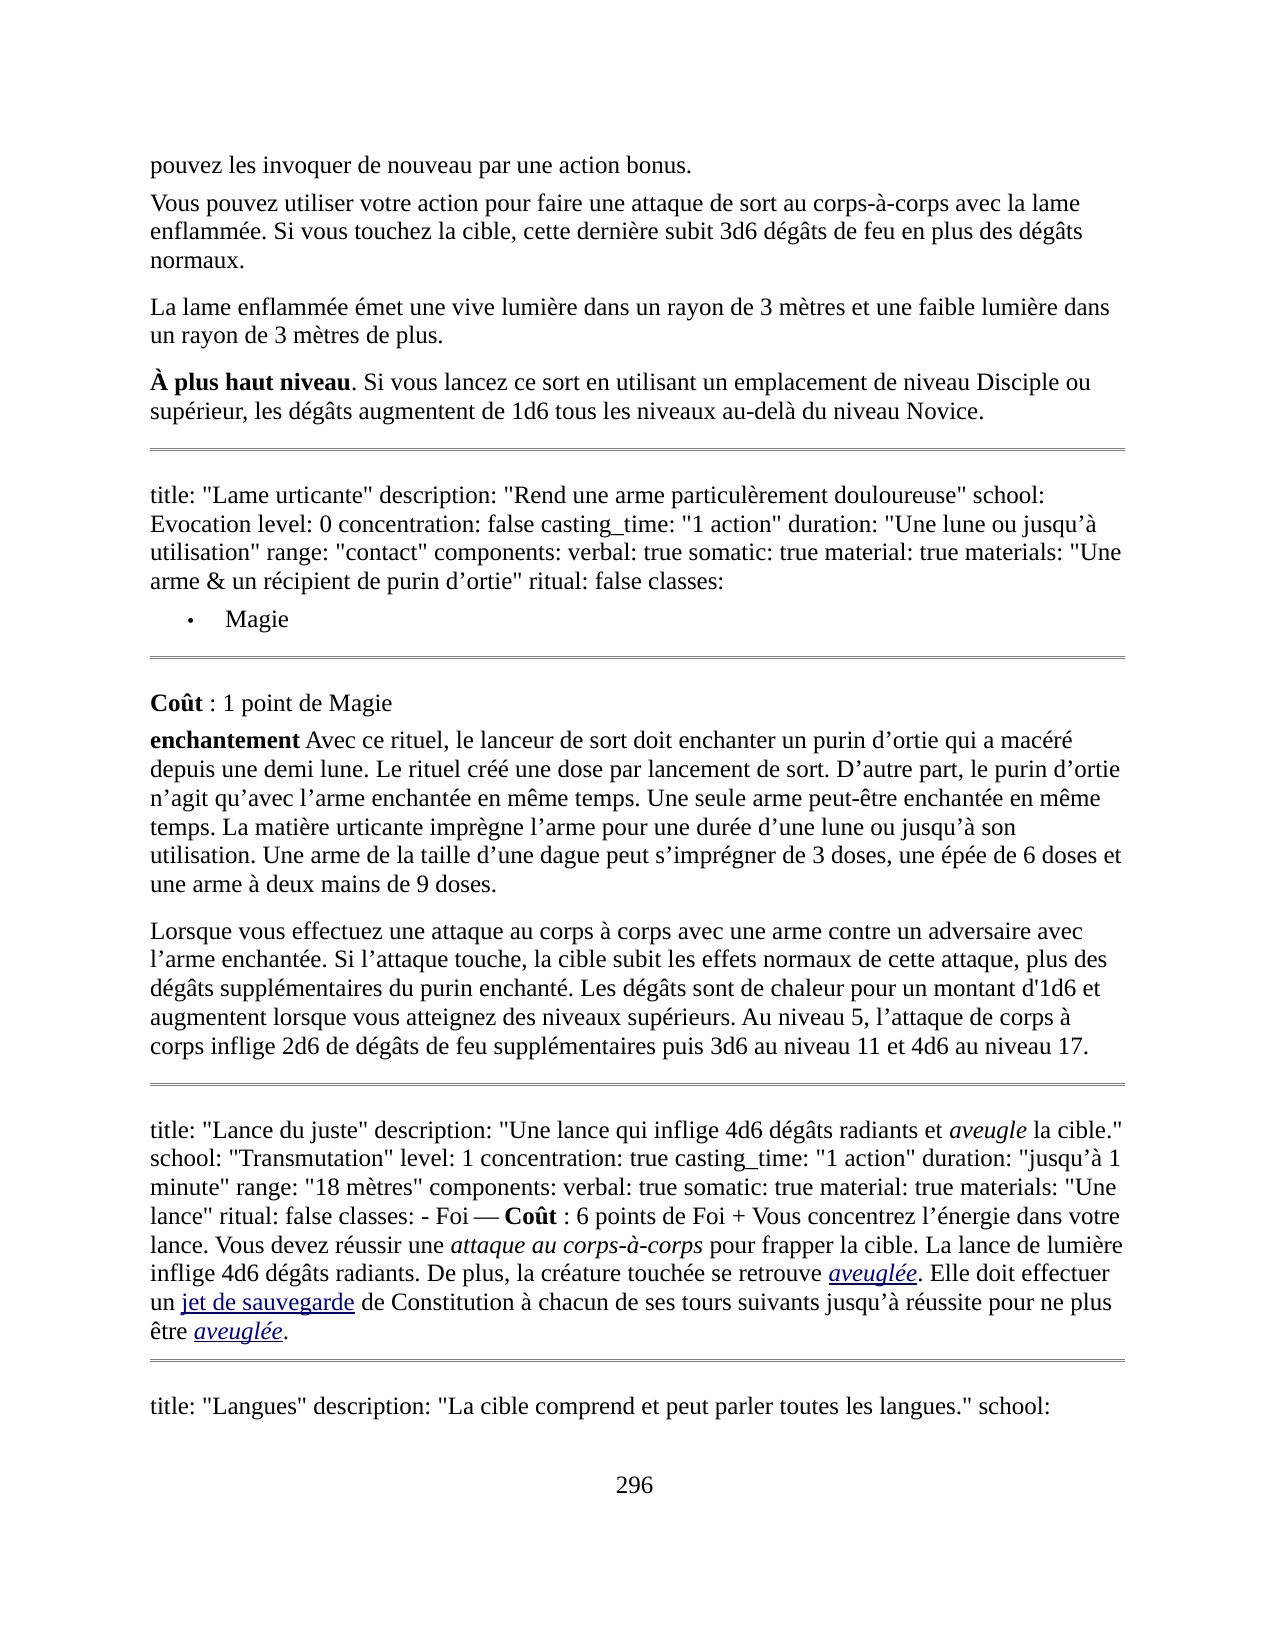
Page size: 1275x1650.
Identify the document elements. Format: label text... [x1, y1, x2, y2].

text pouvez les invoquer de nouveau par une action bonus. [150, 150, 1125, 179]
text Lorsque vous effectuez une attaque au corps à corps avec une arme contre un adversaire avec l’arme enchantée. Si l’attaque touche, la cible subit les effets normaux de cette attaque, plus des dégâts supplémentaires du purin enchanté. Les dégâts sont de chaleur pour un montant d'1d6 et augmentent lorsque vous atteignez des niveaux supérieurs. Au niveau 5, l’attaque de corps à corps inflige 2d6 de dégâts de feu supplémentaires puis 3d6 au niveau 11 et 4d6 au niveau 17. [150, 916, 1125, 1059]
text La lame enflammée émet une vive lumière dans un rayon de 3 mètres et une faible lumière dans un rayon de 3 mètres de plus. [150, 292, 1125, 349]
text title: "Lance du juste" description: "Une lance qui inflige 4d6 dégâts radiants et aveugle la cible." school: "Transmutation" level: 1 concentration: true casting_time: "1 action" duration: "jusqu’à 1 minute" range: "18 mètres" components: verbal: true somatic: true material: true materials: "Une lance" ritual: false classes: - Foi — Coût : 6 points de Foi + Vous concentrez l’énergie dans votre lance. Vous devez réussir une attaque au corps-à-corps pour frapper la cible. La lance de lumière inflige 4d6 dégâts radiants. De plus, la créature touchée se retrouve aveuglée. Elle doit effectuer un jet de sauvegarde de Constitution à chacun de ses tours suivants jusqu’à réussite pour ne plus être aveuglée. [150, 1115, 1125, 1345]
text title: "Langues" description: "La cible comprend et peut parler toutes les langues." school: [150, 1391, 1125, 1419]
list Magie [187, 604, 1125, 633]
text enchantement Avec ce rituel, le lanceur de sort doit enchanter un purin d’ortie qui a macéré depuis une demi lune. Le rituel créé une dose par lancement de sort. D’autre part, le purin d’ortie n’agit qu’avec l’arme enchantée en même temps. Une seule arme peut-être enchantée en même temps. La matière urticante imprègne l’arme pour une durée d’une lune ou jusqu’à son utilisation. Une arme de la taille d’une dague peut s’imprégner de 3 doses, une épée de 6 doses et une arme à deux mains de 9 doses. [150, 725, 1125, 898]
text Vous pouvez utiliser votre action pour faire une attaque de sort au corps-à-corps avec la lame enflammée. Si vous touchez la cible, cette dernière subit 3d6 dégâts de feu en plus des dégâts normaux. [150, 188, 1125, 274]
text Coût : 1 point de Magie [150, 688, 1125, 716]
text À plus haut niveau. Si vous lancez ce sort en utilisant un emplacement de niveau Disciple ou supérieur, les dégâts augmentent de 1d6 tous les niveaux au-delà du niveau Novice. [150, 367, 1125, 425]
text title: "Lame urticante" description: "Rend une arme particulèrement douloureuse" school: Evocation level: 0 concentration: false casting_time: "1 action" duration: "Une lune ou jusqu’à utilisation" range: "contact" components: verbal: true somatic: true material: true materials: "Une arme & un récipient de purin d’ortie" ritual: false classes: [150, 480, 1125, 595]
